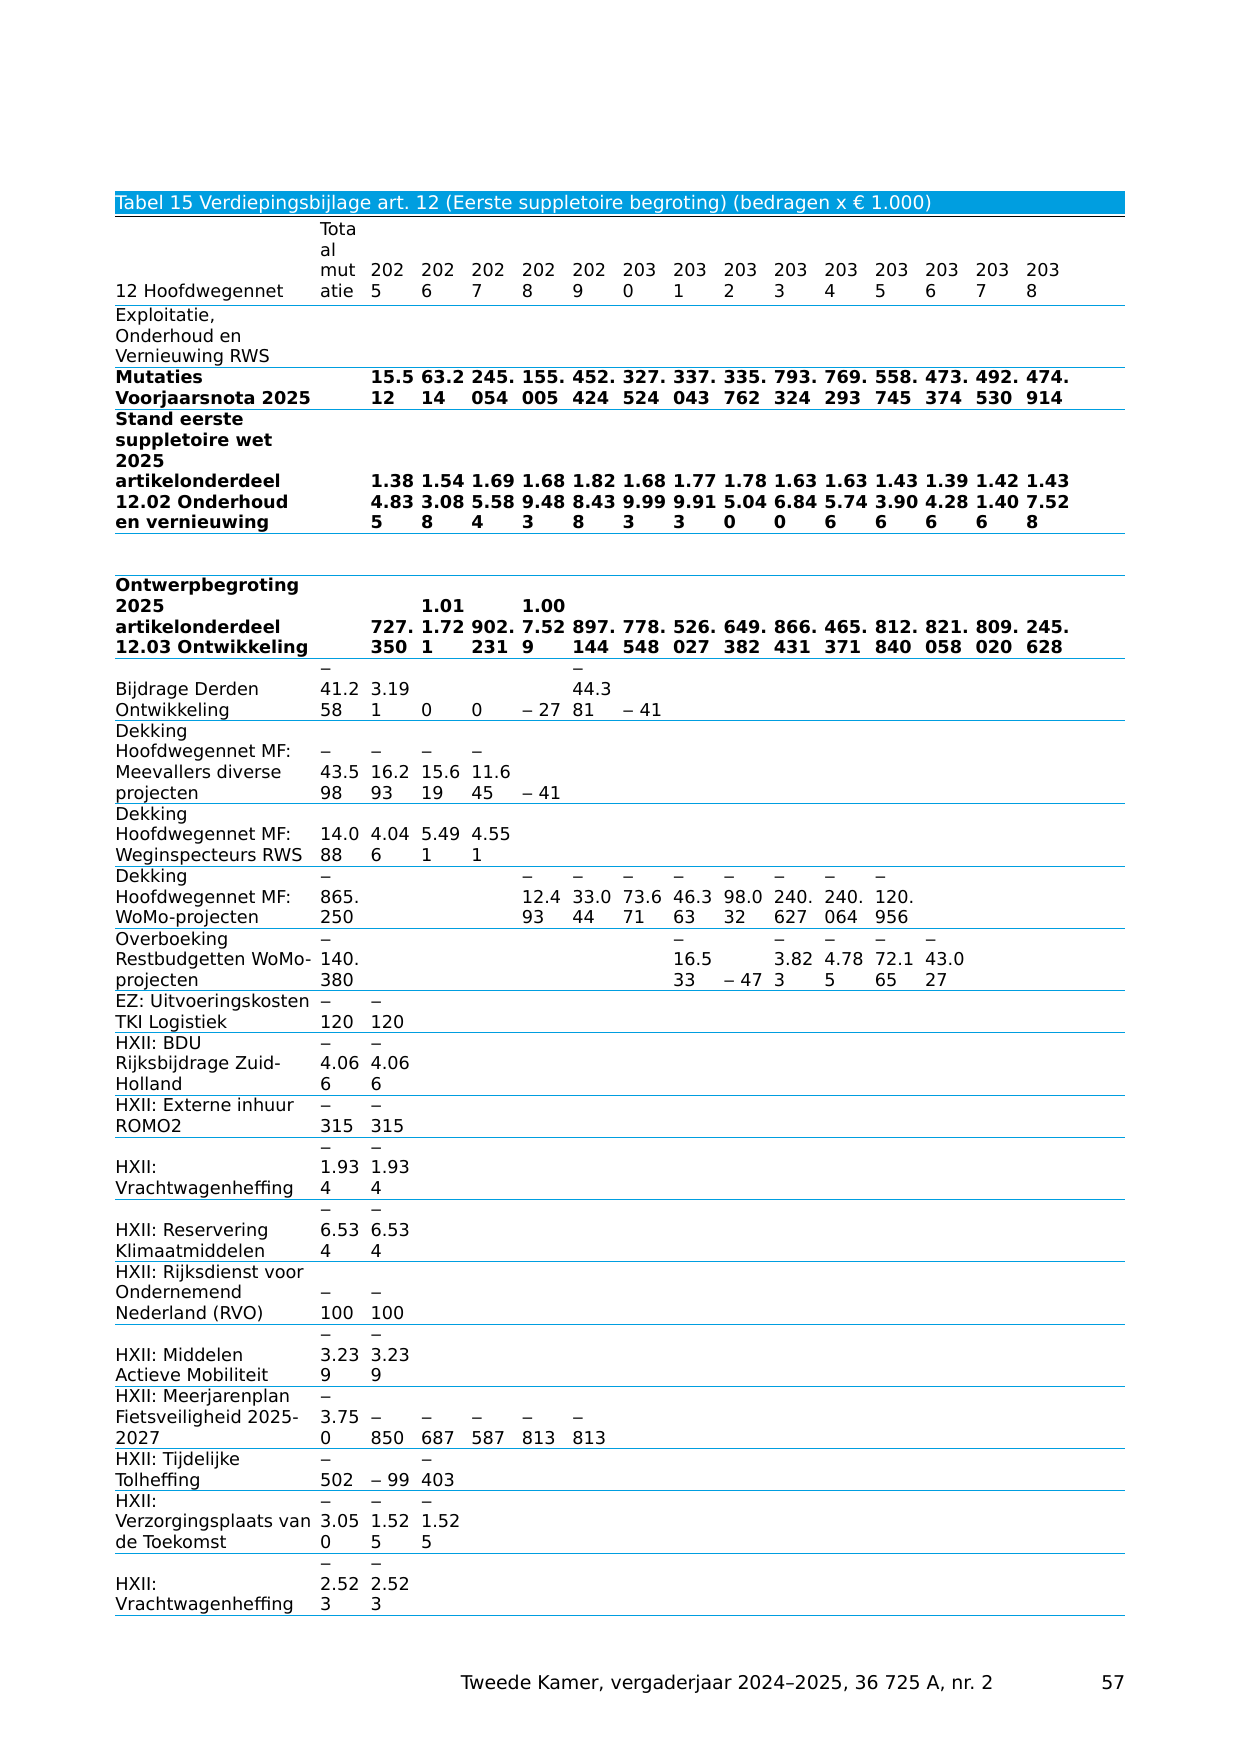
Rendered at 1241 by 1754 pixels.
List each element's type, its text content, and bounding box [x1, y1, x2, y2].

table_cell [720, 306, 771, 367]
table_cell [1023, 1262, 1073, 1323]
table_cell ‒ 3.823 [771, 929, 821, 990]
table_cell ‒ 41.258 [317, 659, 367, 720]
table_cell [620, 1554, 670, 1615]
table_cell 337.043 [670, 368, 720, 409]
table_cell [771, 991, 821, 1032]
table_cell [771, 1262, 821, 1323]
table_cell 1.695.584 [468, 410, 519, 533]
table_cell [771, 306, 821, 367]
table_cell [1073, 368, 1125, 409]
table_cell ‒ 3.050 [317, 1491, 367, 1552]
table_cell 335.762 [720, 368, 771, 409]
table_cell [720, 991, 771, 1032]
table_cell [519, 991, 569, 1032]
table_cell [670, 534, 720, 554]
table_cell [519, 1491, 569, 1552]
table_cell 2025 [368, 217, 418, 304]
table_cell [670, 1033, 720, 1094]
table_cell [922, 1449, 972, 1490]
table_cell [720, 554, 771, 575]
table_cell [620, 929, 670, 990]
table_cell [922, 306, 972, 367]
table_cell [771, 1033, 821, 1094]
table_cell 63.214 [418, 368, 468, 409]
table_cell 15.512 [368, 368, 418, 409]
table_cell Exploitatie, Onderhoud en Vernieuwing RWS [115, 306, 317, 367]
table_cell Dekking Hoofdwegennet MF: Weginspecteurs RWS [115, 804, 317, 866]
table_cell [620, 1138, 670, 1199]
table_cell [468, 1554, 519, 1615]
table_cell [569, 804, 619, 866]
table_cell 2036 [922, 217, 972, 304]
table_cell [620, 1262, 670, 1323]
table_cell [670, 1325, 720, 1386]
table_cell [1073, 534, 1125, 554]
table_cell [821, 1387, 872, 1448]
table_cell ‒ 72.165 [872, 929, 922, 990]
table_cell [922, 1325, 972, 1386]
table_cell ‒ 41 [519, 721, 569, 803]
table_cell [922, 867, 972, 928]
table_cell ‒ 1.934 [317, 1138, 367, 1199]
table_cell [821, 1554, 872, 1615]
table_cell [821, 306, 872, 367]
table_cell [720, 1033, 771, 1094]
table_cell [771, 1449, 821, 1490]
table_cell [519, 554, 569, 575]
table_cell [771, 1554, 821, 1615]
table_cell 1.394.286 [922, 410, 972, 533]
table_cell [1023, 534, 1073, 554]
table_cell ‒ 240.627 [771, 867, 821, 928]
table_cell 769.293 [821, 368, 872, 409]
table_cell ‒ 1.525 [368, 1491, 418, 1552]
table_cell 5.491 [418, 804, 468, 866]
table_cell [418, 1325, 468, 1386]
table_cell [670, 1387, 720, 1448]
table_cell [569, 1200, 619, 1261]
table_cell [670, 1096, 720, 1136]
table_cell ‒ 47 [720, 929, 771, 990]
table_cell 1.828.438 [569, 410, 619, 533]
table_cell 558.745 [872, 368, 922, 409]
table_cell 2030 [620, 217, 670, 304]
table_cell [519, 1033, 569, 1094]
table_cell [872, 554, 922, 575]
table_cell [620, 554, 670, 575]
table_cell [1023, 1033, 1073, 1094]
table_cell [872, 659, 922, 720]
table_cell ‒ 15.619 [418, 721, 468, 803]
table_cell 2035 [872, 217, 922, 304]
table_cell [1073, 1033, 1125, 1094]
table_cell [468, 929, 519, 990]
table_cell [973, 1325, 1023, 1386]
table_cell [872, 1033, 922, 1094]
table_cell HXII: Externe inhuur ROMO2 [115, 1096, 317, 1136]
table_cell [720, 1096, 771, 1136]
table_cell 2038 [1023, 217, 1073, 304]
table_cell Stand eerste suppletoire wet 2025 artikelonderdeel 12.02 Onderhoud en vernieuwing [115, 410, 317, 533]
table_cell [922, 1033, 972, 1094]
table_cell 474.914 [1023, 368, 1073, 409]
table_cell 2029 [569, 217, 619, 304]
table_cell [922, 554, 972, 575]
table_cell [922, 991, 972, 1032]
table_cell 4.046 [368, 804, 418, 866]
table_cell ‒ 502 [317, 1449, 367, 1490]
table_cell [569, 1325, 619, 1386]
table_cell ‒ 315 [317, 1096, 367, 1136]
table_cell HXII: Reservering Klimaatmiddelen [115, 1200, 317, 1261]
table_cell ‒ 6.534 [317, 1200, 367, 1261]
table_cell ‒ 100 [317, 1262, 367, 1323]
table_cell [569, 1449, 619, 1490]
table_cell [519, 1325, 569, 1386]
table_cell ‒ 120 [368, 991, 418, 1032]
table_cell [821, 1491, 872, 1552]
table_cell [620, 1387, 670, 1448]
table_cell [620, 1325, 670, 1386]
table_cell ‒ 813 [519, 1387, 569, 1448]
table_cell [720, 659, 771, 720]
table_cell [922, 1138, 972, 1199]
table_cell [771, 721, 821, 803]
table_cell Dekking Hoofdwegennet MF: WoMo-projecten [115, 867, 317, 928]
table_cell EZ: Uitvoeringskosten TKI Logistiek [115, 991, 317, 1032]
table_cell [922, 1200, 972, 1261]
table_cell [872, 1262, 922, 1323]
table_cell [771, 534, 821, 554]
table_cell [468, 1262, 519, 1323]
table_cell ‒ 3.750 [317, 1387, 367, 1448]
table_cell 2037 [973, 217, 1023, 304]
table_cell [569, 929, 619, 990]
table_cell [1073, 804, 1125, 866]
table_cell 866.431 [771, 576, 821, 658]
table_cell [973, 1491, 1023, 1552]
table_cell [1073, 1325, 1125, 1386]
table_cell [468, 1138, 519, 1199]
table_cell ‒ 1.934 [368, 1138, 418, 1199]
table_cell [1073, 1200, 1125, 1261]
table_cell [519, 1449, 569, 1490]
table_cell [670, 1554, 720, 1615]
table_cell ‒ 865.250 [317, 867, 367, 928]
table_cell [569, 1262, 619, 1323]
table_cell [620, 991, 670, 1032]
table_cell ‒ 2.523 [368, 1554, 418, 1615]
table_cell [368, 867, 418, 928]
table_cell [1023, 1138, 1073, 1199]
table_cell ‒ 140.380 [317, 929, 367, 990]
table_cell HXII: BDU Rijksbijdrage Zuid-Holland [115, 1033, 317, 1094]
table_cell HXII: Vrachtwagenheffing [115, 1138, 317, 1199]
table_cell ‒ 100 [368, 1262, 418, 1323]
table_cell [1073, 991, 1125, 1032]
table_cell [720, 1138, 771, 1199]
table_cell [569, 554, 619, 575]
table_cell [519, 929, 569, 990]
table_cell [720, 1449, 771, 1490]
table_cell [821, 659, 872, 720]
table_cell [519, 804, 569, 866]
table_cell [922, 1387, 972, 1448]
table_cell [418, 1096, 468, 1136]
table_cell [821, 1449, 872, 1490]
table_cell [973, 554, 1023, 575]
table_cell ‒ 44.381 [569, 659, 619, 720]
table_cell 2034 [821, 217, 872, 304]
table_cell 4.551 [468, 804, 519, 866]
table_cell [468, 1033, 519, 1094]
table_cell [1023, 306, 1073, 367]
table_cell 1.689.993 [620, 410, 670, 533]
table_cell [468, 991, 519, 1032]
table_cell 0 [418, 659, 468, 720]
table_cell 492.530 [973, 368, 1023, 409]
table_cell 2031 [670, 217, 720, 304]
table_cell [317, 554, 367, 575]
table_cell ‒ 850 [368, 1387, 418, 1448]
table_cell [771, 659, 821, 720]
table_cell [821, 1138, 872, 1199]
table_cell [973, 534, 1023, 554]
table_cell [922, 721, 972, 803]
table_cell [720, 1554, 771, 1615]
table_cell [821, 1033, 872, 1094]
table_cell [418, 534, 468, 554]
table_cell ‒ 98.032 [720, 867, 771, 928]
table_cell [1073, 867, 1125, 928]
table_cell [973, 991, 1023, 1032]
table_cell ‒ 120 [317, 991, 367, 1032]
table_cell 327.524 [620, 368, 670, 409]
table_cell [872, 1200, 922, 1261]
table_cell ‒ 4.785 [821, 929, 872, 990]
table_cell HXII: Vrachtwagenheffing [115, 1554, 317, 1615]
table_cell [1073, 721, 1125, 803]
table_cell [973, 1033, 1023, 1094]
table_cell [670, 1491, 720, 1552]
table_cell [720, 534, 771, 554]
table_cell [872, 1554, 922, 1615]
table_cell [821, 1096, 872, 1136]
table_cell [821, 534, 872, 554]
table_cell [368, 929, 418, 990]
table_cell [620, 721, 670, 803]
table_cell 2032 [720, 217, 771, 304]
table_cell [1073, 1449, 1125, 1490]
table_cell 778.548 [620, 576, 670, 658]
table_cell [771, 554, 821, 575]
table_cell ‒ 3.239 [317, 1325, 367, 1386]
table_cell [821, 554, 872, 575]
table_cell [771, 1387, 821, 1448]
table_cell [1073, 217, 1125, 304]
table_cell 465.371 [821, 576, 872, 658]
table_cell [872, 1491, 922, 1552]
table_cell [1023, 1554, 1073, 1615]
table_cell [821, 1200, 872, 1261]
table_cell [973, 1387, 1023, 1448]
table_cell [620, 1033, 670, 1094]
table_cell [821, 991, 872, 1032]
table_cell ‒ 27 [519, 659, 569, 720]
table_cell [1073, 659, 1125, 720]
table_cell 2033 [771, 217, 821, 304]
table_cell 1.543.088 [418, 410, 468, 533]
table_cell 473.374 [922, 368, 972, 409]
table_cell [1023, 1200, 1073, 1261]
table_cell 1.636.840 [771, 410, 821, 533]
table_cell [418, 1200, 468, 1261]
table_cell Totaal mutatie [317, 217, 367, 304]
table_cell ‒ 73.671 [620, 867, 670, 928]
table_cell [519, 1138, 569, 1199]
table_cell [872, 1387, 922, 1448]
table_cell 902.231 [468, 576, 519, 658]
table_cell 1.421.406 [973, 410, 1023, 533]
table_cell [771, 1325, 821, 1386]
table_cell [771, 1138, 821, 1199]
table_cell [519, 1554, 569, 1615]
table_cell [973, 929, 1023, 990]
table_cell [1073, 306, 1125, 367]
table_cell [973, 1449, 1023, 1490]
table_cell 821.058 [922, 576, 972, 658]
table_cell [1073, 410, 1125, 533]
table_cell [670, 306, 720, 367]
table_cell [973, 1554, 1023, 1615]
table_cell [620, 1449, 670, 1490]
table_cell [670, 1262, 720, 1323]
table_cell [1073, 1387, 1125, 1448]
table_cell [1023, 867, 1073, 928]
table_cell [1073, 1096, 1125, 1136]
table_cell [720, 1200, 771, 1261]
table_cell [418, 929, 468, 990]
table_cell ‒ 11.645 [468, 721, 519, 803]
table_cell [317, 410, 367, 533]
table_cell [620, 1200, 670, 1261]
table_cell [620, 306, 670, 367]
table_cell [771, 1491, 821, 1552]
table_cell ‒ 16.293 [368, 721, 418, 803]
table_cell [620, 804, 670, 866]
table_cell [922, 1262, 972, 1323]
table_cell 2026 [418, 217, 468, 304]
table_cell [368, 306, 418, 367]
table_cell [720, 1325, 771, 1386]
table_cell [468, 306, 519, 367]
table_cell [468, 1200, 519, 1261]
table_cell [569, 1491, 619, 1552]
table_cell [1073, 929, 1125, 990]
table_cell [418, 306, 468, 367]
table_cell [317, 368, 367, 409]
table_cell 727.350 [368, 576, 418, 658]
table_cell 1.433.906 [872, 410, 922, 533]
table_cell 155.005 [519, 368, 569, 409]
table_cell [1023, 554, 1073, 575]
table_cell [973, 721, 1023, 803]
table_cell [872, 1449, 922, 1490]
table_cell ‒ 1.525 [418, 1491, 468, 1552]
table_cell [973, 1262, 1023, 1323]
table_cell [418, 1033, 468, 1094]
table_cell [1073, 554, 1125, 575]
table_cell 452.424 [569, 368, 619, 409]
table_cell [317, 534, 367, 554]
table_cell [821, 804, 872, 866]
table_cell HXII: Tijdelijke Tolheffing [115, 1449, 317, 1490]
table_cell [418, 554, 468, 575]
table_cell ‒ 4.066 [368, 1033, 418, 1094]
table_cell ‒ 2.523 [317, 1554, 367, 1615]
table_cell ‒ 687 [418, 1387, 468, 1448]
table_cell HXII: Rijksdienst voor Ondernemend Nederland (RVO) [115, 1262, 317, 1323]
table_cell [720, 721, 771, 803]
table_cell 1.785.040 [720, 410, 771, 533]
table_cell [620, 1491, 670, 1552]
table_cell [519, 1200, 569, 1261]
table_cell ‒ 587 [468, 1387, 519, 1448]
table_cell [872, 1138, 922, 1199]
table_cell [872, 804, 922, 866]
table_cell [922, 804, 972, 866]
table_cell ‒ 43.598 [317, 721, 367, 803]
table_cell [1023, 1096, 1073, 1136]
table_cell ‒ 3.239 [368, 1325, 418, 1386]
table_cell [973, 1200, 1023, 1261]
table_cell [1073, 1262, 1125, 1323]
table_cell Bijdrage Derden Ontwikkeling [115, 659, 317, 720]
table_cell [468, 1449, 519, 1490]
table_cell [720, 1491, 771, 1552]
table_cell [1023, 1449, 1073, 1490]
table_cell [821, 1262, 872, 1323]
table_cell [1023, 929, 1073, 990]
table_cell [569, 1554, 619, 1615]
table_cell [670, 1200, 720, 1261]
table_cell 1.007.529 [519, 576, 569, 658]
table_cell Mutaties Voorjaarsnota 2025 [115, 368, 317, 409]
table_cell [569, 721, 619, 803]
table_cell [519, 306, 569, 367]
table_cell [569, 306, 619, 367]
table_cell [1073, 1554, 1125, 1615]
table_cell 1.689.483 [519, 410, 569, 533]
table_cell [1023, 991, 1073, 1032]
table_cell [771, 1200, 821, 1261]
table_cell [973, 804, 1023, 866]
table_cell [670, 991, 720, 1032]
table_cell ‒ 4.066 [317, 1033, 367, 1094]
table_cell [569, 991, 619, 1032]
table_cell [771, 1096, 821, 1136]
table_cell [973, 306, 1023, 367]
table_cell [620, 1096, 670, 1136]
table_cell [368, 534, 418, 554]
table_cell [670, 721, 720, 803]
table_cell 809.020 [973, 576, 1023, 658]
table_cell 1.779.913 [670, 410, 720, 533]
table_cell 0 [468, 659, 519, 720]
table_cell 2027 [468, 217, 519, 304]
table_cell ‒ 99 [368, 1449, 418, 1490]
table_cell ‒ 16.533 [670, 929, 720, 990]
table_cell 3.191 [368, 659, 418, 720]
table_cell [569, 1033, 619, 1094]
table_cell [317, 306, 367, 367]
table_cell [821, 721, 872, 803]
table_cell [922, 1554, 972, 1615]
table_cell [922, 1491, 972, 1552]
table_cell [872, 1325, 922, 1386]
table_cell [519, 1096, 569, 1136]
table_cell Overboeking Restbudgetten WoMo-projecten [115, 929, 317, 990]
table_cell 245.054 [468, 368, 519, 409]
table_cell [468, 867, 519, 928]
table_cell [569, 1096, 619, 1136]
table_cell [1073, 576, 1125, 658]
table_cell [720, 804, 771, 866]
table_cell ‒ 43.027 [922, 929, 972, 990]
table_cell Ontwerpbegroting 2025 artikelonderdeel 12.03 Ontwikkeling [115, 576, 317, 658]
table_cell [1023, 659, 1073, 720]
table_cell [468, 1325, 519, 1386]
table_cell ‒ 41 [620, 659, 670, 720]
table_cell ‒ 315 [368, 1096, 418, 1136]
table_cell [1023, 804, 1073, 866]
table_cell [115, 554, 317, 575]
table_cell ‒ 46.363 [670, 867, 720, 928]
table_cell [569, 534, 619, 554]
table_cell 1.635.746 [821, 410, 872, 533]
table_cell [973, 1138, 1023, 1199]
table_cell 12 Hoofdwegennet [115, 217, 317, 304]
table_cell [1023, 1491, 1073, 1552]
table_cell [468, 1491, 519, 1552]
table_cell [821, 1325, 872, 1386]
table_cell ‒ 6.534 [368, 1200, 418, 1261]
table_cell 14.088 [317, 804, 367, 866]
table_cell [872, 1096, 922, 1136]
table_cell HXII: Meerjarenplan Fietsveiligheid 2025-2027 [115, 1387, 317, 1448]
table_cell HXII: Verzorgingsplaats van de Toekomst [115, 1491, 317, 1552]
table_cell [872, 534, 922, 554]
table_cell [720, 1262, 771, 1323]
table_cell [1023, 1387, 1073, 1448]
table_cell [973, 1096, 1023, 1136]
table_cell [922, 534, 972, 554]
table_cell [670, 1138, 720, 1199]
table_cell [317, 576, 367, 658]
table_cell [569, 1138, 619, 1199]
table_cell [468, 534, 519, 554]
table_cell ‒ 33.044 [569, 867, 619, 928]
table_cell [973, 867, 1023, 928]
table_cell [519, 534, 569, 554]
table_cell [418, 1138, 468, 1199]
table_cell 793.324 [771, 368, 821, 409]
table_cell HXII: Middelen Actieve Mobiliteit [115, 1325, 317, 1386]
table_cell [468, 1096, 519, 1136]
table_cell [1023, 1325, 1073, 1386]
table_cell [872, 306, 922, 367]
table_cell 812.840 [872, 576, 922, 658]
table_cell [1073, 1491, 1125, 1552]
table_cell [620, 534, 670, 554]
table_cell 1.437.528 [1023, 410, 1073, 533]
table_cell [418, 991, 468, 1032]
table_cell [973, 659, 1023, 720]
table_cell 649.382 [720, 576, 771, 658]
table_cell [872, 991, 922, 1032]
table_cell [1023, 721, 1073, 803]
table_cell [670, 804, 720, 866]
table_cell 526.027 [670, 576, 720, 658]
table_cell [771, 804, 821, 866]
table_cell 1.384.835 [368, 410, 418, 533]
table_cell ‒ 240.064 [821, 867, 872, 928]
table_cell ‒ 403 [418, 1449, 468, 1490]
table_cell [418, 1262, 468, 1323]
table_cell 2028 [519, 217, 569, 304]
table_cell [670, 1449, 720, 1490]
table_cell [670, 554, 720, 575]
table_cell [418, 867, 468, 928]
table_cell [115, 534, 317, 554]
table_cell [872, 721, 922, 803]
table_cell [519, 1262, 569, 1323]
table_cell [368, 554, 418, 575]
table_cell ‒ 12.493 [519, 867, 569, 928]
table_cell ‒ 813 [569, 1387, 619, 1448]
table_cell ‒ 120.956 [872, 867, 922, 928]
table_cell 897.144 [569, 576, 619, 658]
table_cell 1.011.721 [418, 576, 468, 658]
table_cell [670, 659, 720, 720]
table_cell Dekking Hoofdwegennet MF: Meevallers diverse projecten [115, 721, 317, 803]
table_cell [720, 1387, 771, 1448]
table_cell 245.628 [1023, 576, 1073, 658]
table_cell [418, 1554, 468, 1615]
table_cell [1073, 1138, 1125, 1199]
table_cell [922, 1096, 972, 1136]
table_cell [468, 554, 519, 575]
table_cell [922, 659, 972, 720]
